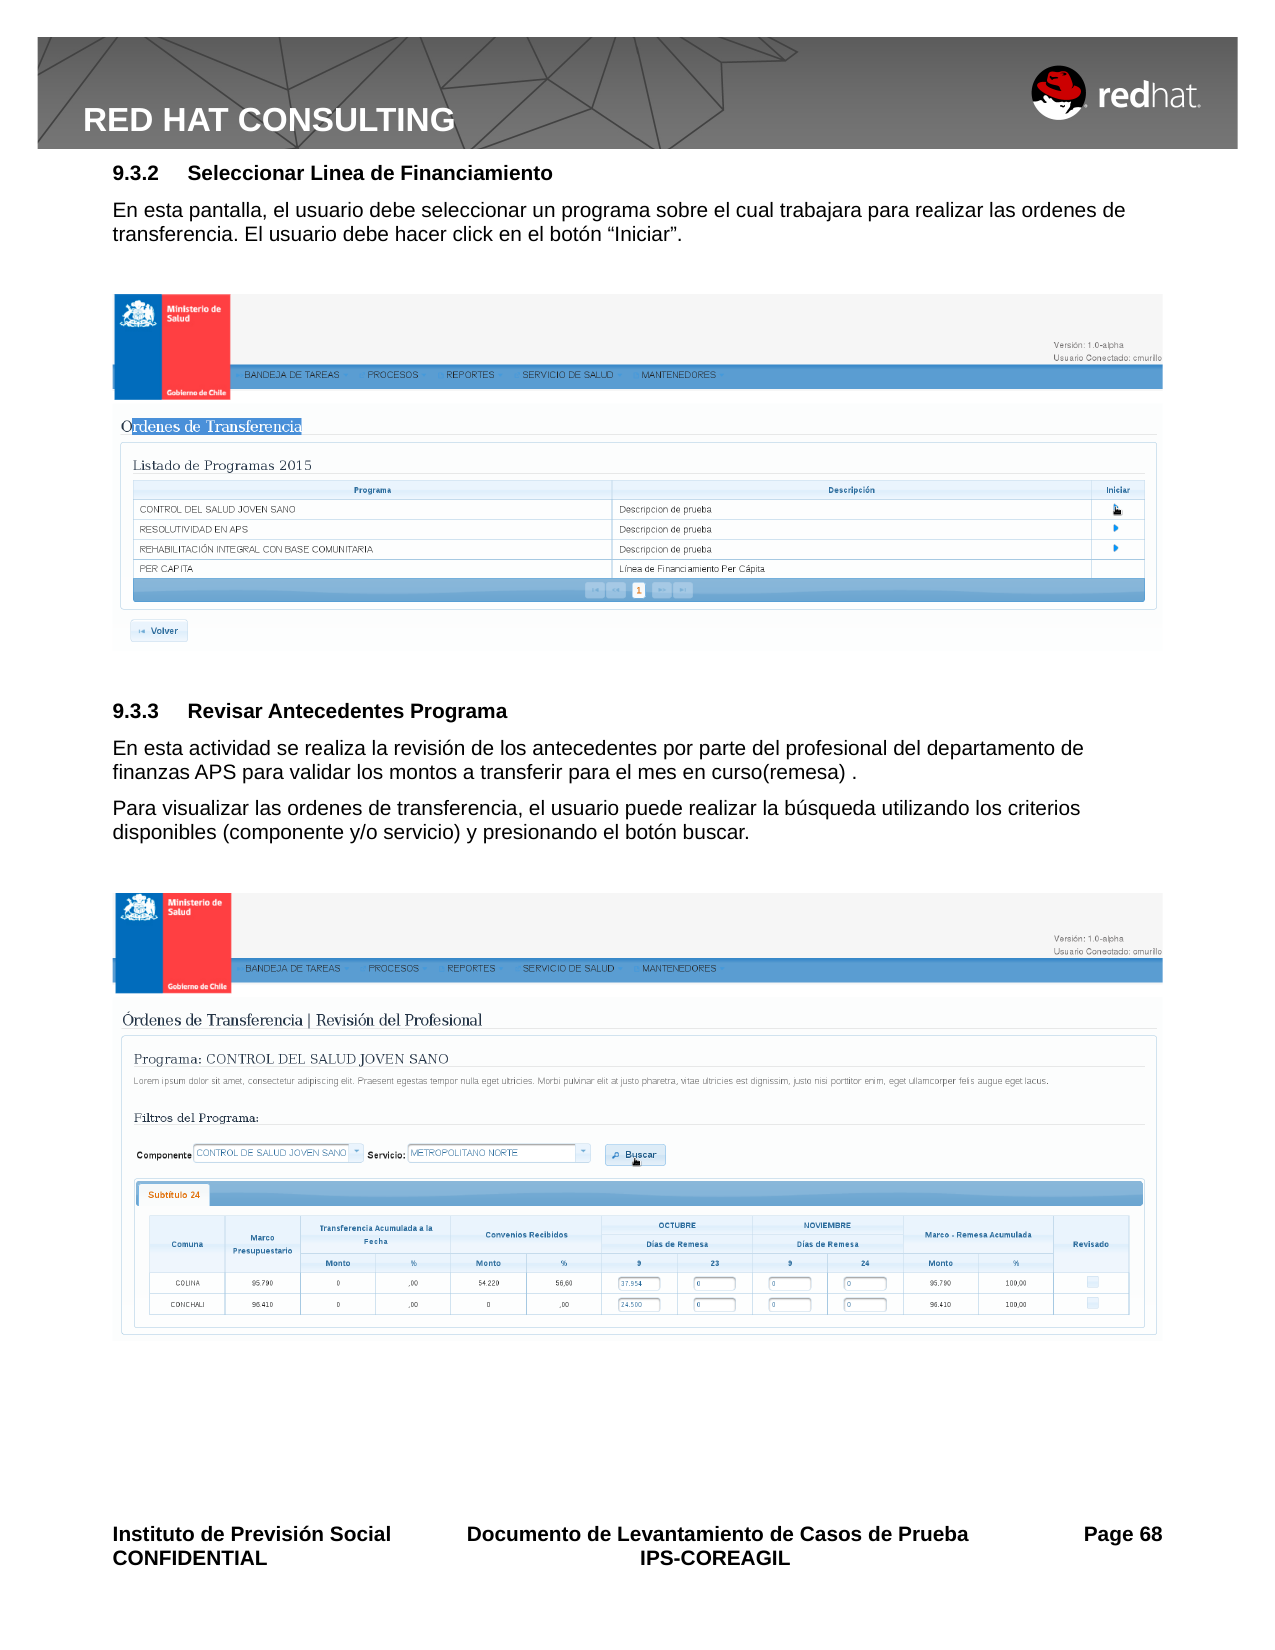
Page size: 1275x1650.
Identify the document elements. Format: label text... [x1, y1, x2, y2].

subtitle Revisar Antecedentes Programa [112, 699, 1162, 723]
text En esta pantalla, el usuario debe seleccionar un programa sobre el cual trabajara para realizar las ordenes de transferencia. El usuario debe hacer click en el botón “Iniciar”. [112, 197, 1162, 245]
picture [37, 37, 1238, 149]
text En esta actividad se realiza la revisión de los antecedentes por parte del profesional del departamento de finanzas APS para validar los montos a transferir para el mes en curso(remesa) . [112, 736, 1162, 784]
text Para visualizar las ordenes de transferencia, el usuario puede realizar la búsqueda utilizando los criterios disponibles (componente y/o servicio) y presionando el botón buscar. [112, 796, 1162, 844]
picture [112, 893, 1163, 1341]
subtitle Seleccionar Linea de Financiamiento [112, 161, 1162, 185]
picture [112, 294, 1163, 651]
